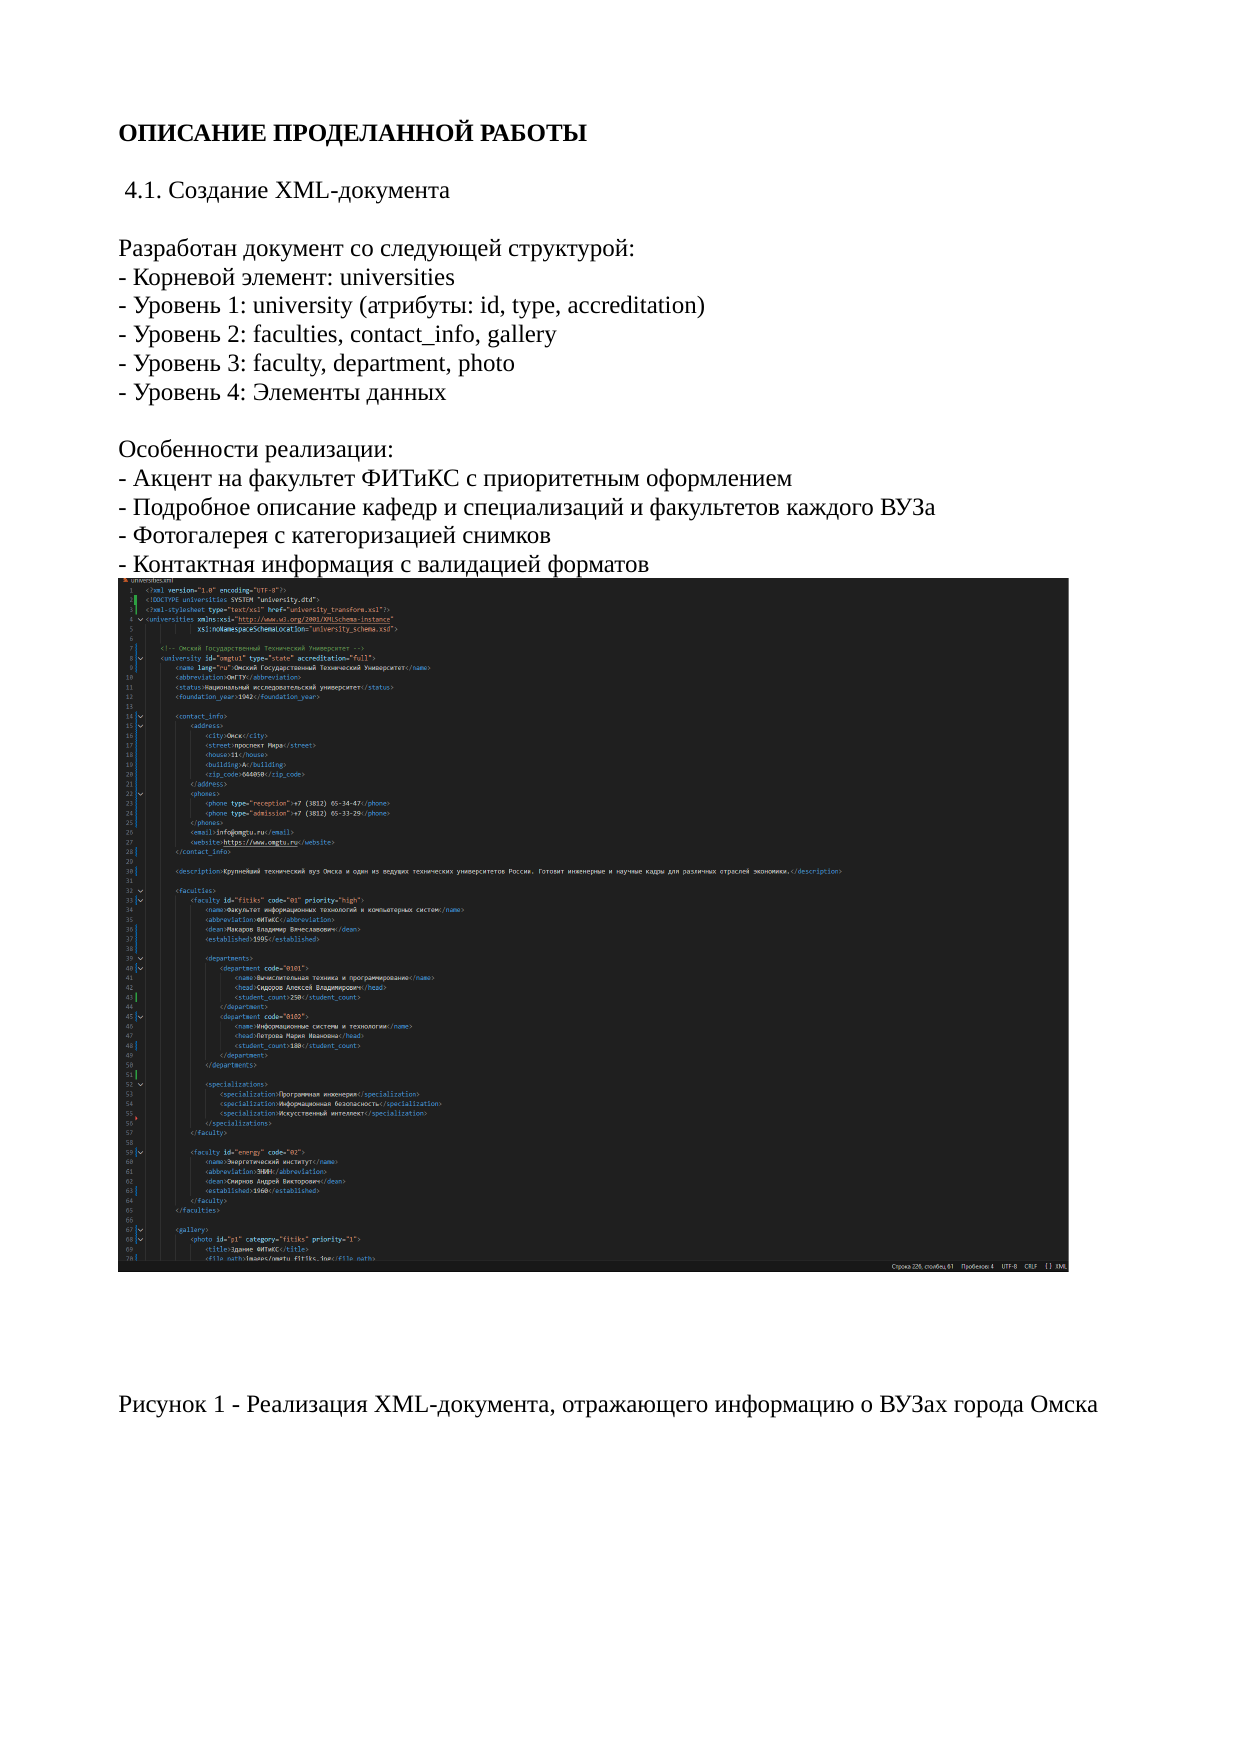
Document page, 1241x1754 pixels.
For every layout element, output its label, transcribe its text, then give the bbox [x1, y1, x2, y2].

text - Контактная информация с валидацией форматов [118, 549, 1122, 578]
text - Подробное описание кафедр и специализаций и факультетов каждого ВУЗа [118, 492, 1122, 521]
text - Акцент на факультет ФИТиКС с приоритетным оформлением [118, 463, 1122, 492]
text - Уровень 4: Элементы данных [118, 377, 1122, 406]
text Разработан документ со следующей структурой: [118, 233, 1122, 262]
text Особенности реализации: [118, 434, 1122, 463]
text - Уровень 3: faculty, department, photo [118, 348, 1122, 377]
text - Фотогалерея с категоризацией снимков [118, 521, 1122, 549]
text ОПИСАНИЕ ПРОДЕЛАННОЙ РАБОТЫ [118, 118, 1122, 147]
text - Уровень 1: university (атрибуты: id, type, accreditation) [118, 291, 1122, 319]
text Рисунок 1 - Реализация XML-документа, отражающего информацию о ВУЗах города Омска [118, 1389, 1122, 1418]
text 4.1. Создание XML-документа [118, 176, 1122, 204]
text - Корневой элемент: universities [118, 262, 1122, 291]
text - Уровень 2: faculties, contact_info, gallery [118, 319, 1122, 348]
